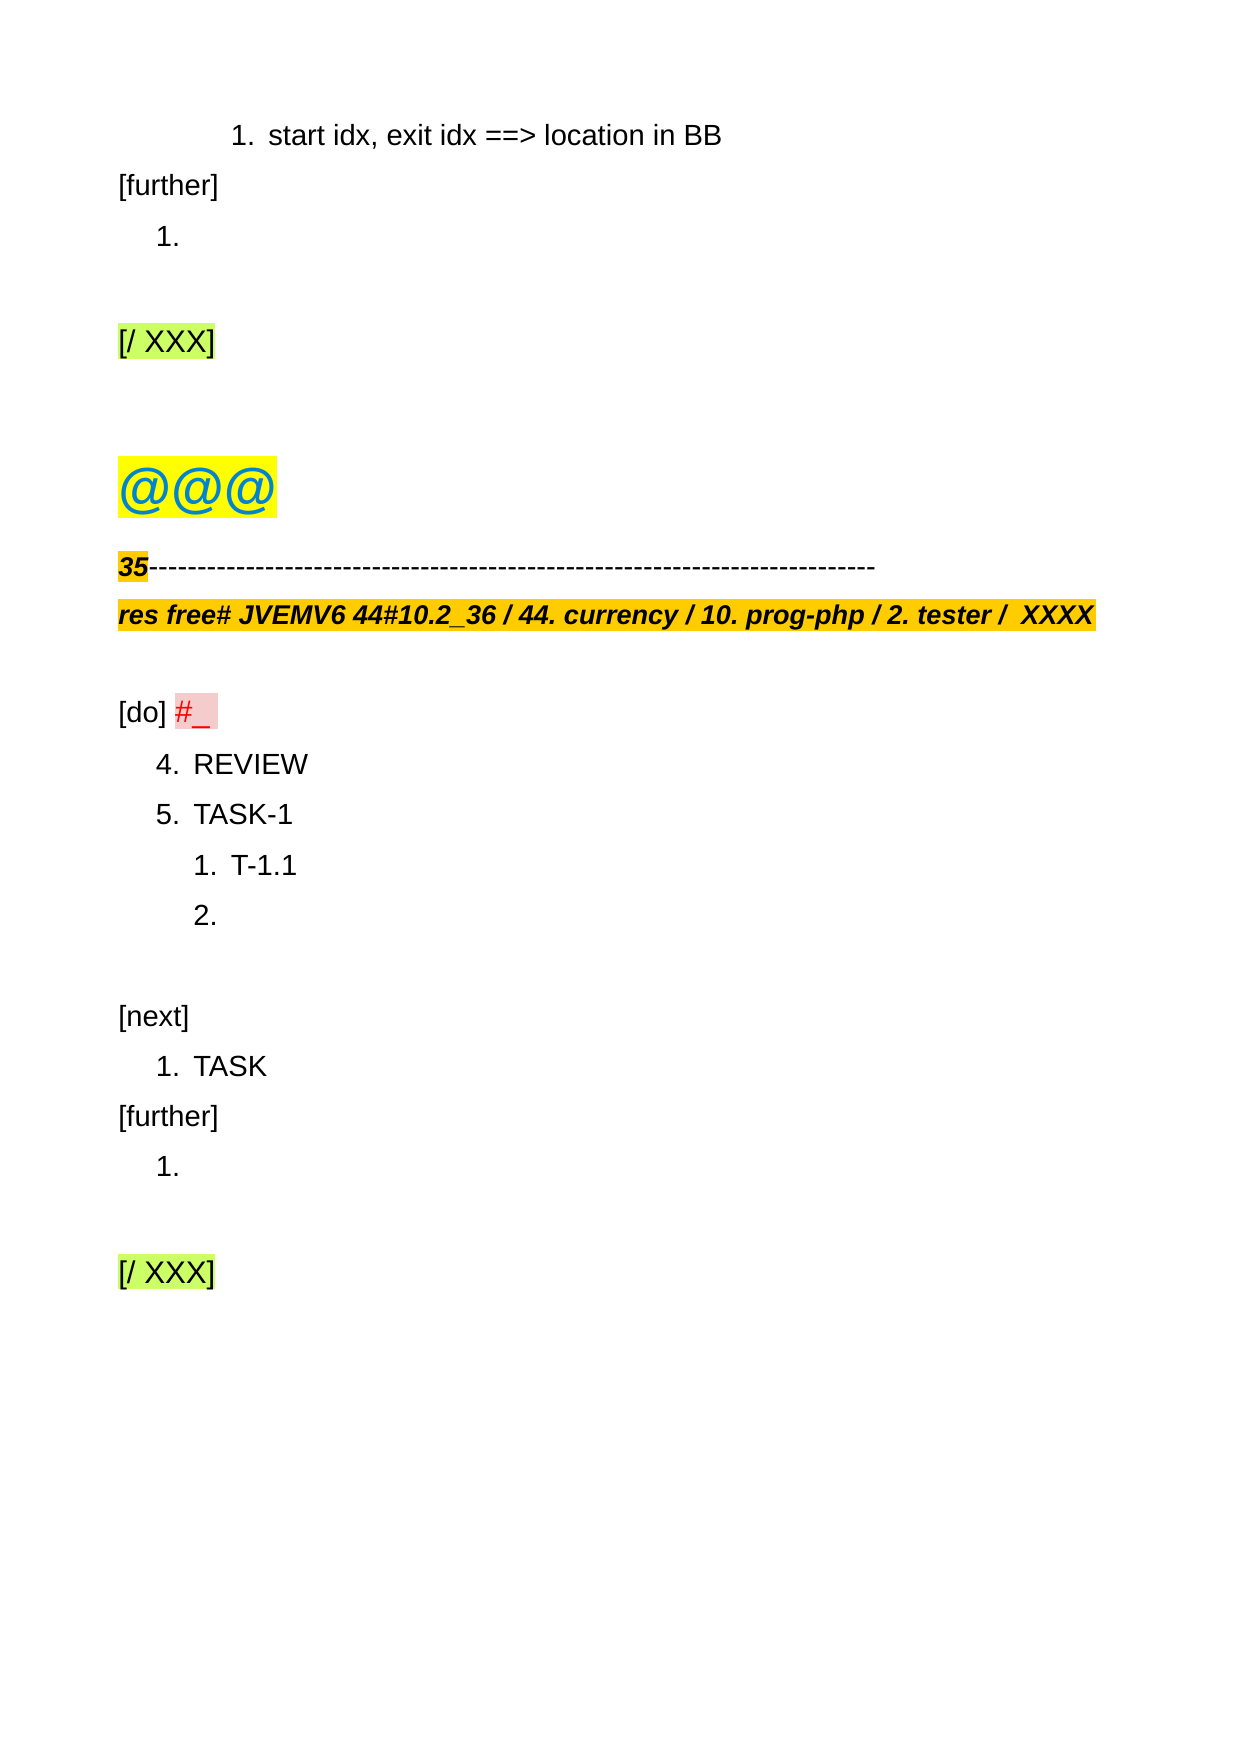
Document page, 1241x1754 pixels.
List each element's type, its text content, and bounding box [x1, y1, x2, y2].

text [/ XXX] [118, 269, 1122, 359]
list TASK-1 [156, 797, 1122, 831]
text @@@ [118, 456, 1122, 518]
list T-1.1 [193, 848, 1122, 881]
list REVIEW [156, 747, 1122, 781]
text [further] [118, 168, 1122, 202]
text [next] [118, 998, 1122, 1032]
text [further] [118, 1099, 1122, 1133]
list start idx, exit idx ==> location in BB [231, 118, 1122, 152]
text [/ XXX] [118, 1200, 1122, 1289]
list TASK [156, 1049, 1122, 1082]
text 35--------------------------------------------------------------------------- [118, 549, 1122, 583]
text [do] #_ [118, 693, 1122, 729]
text res free# JVEMV6 44#10.2_36 / 44. currency / 10. prog-php / 2. tester / XXXX [118, 599, 1122, 631]
